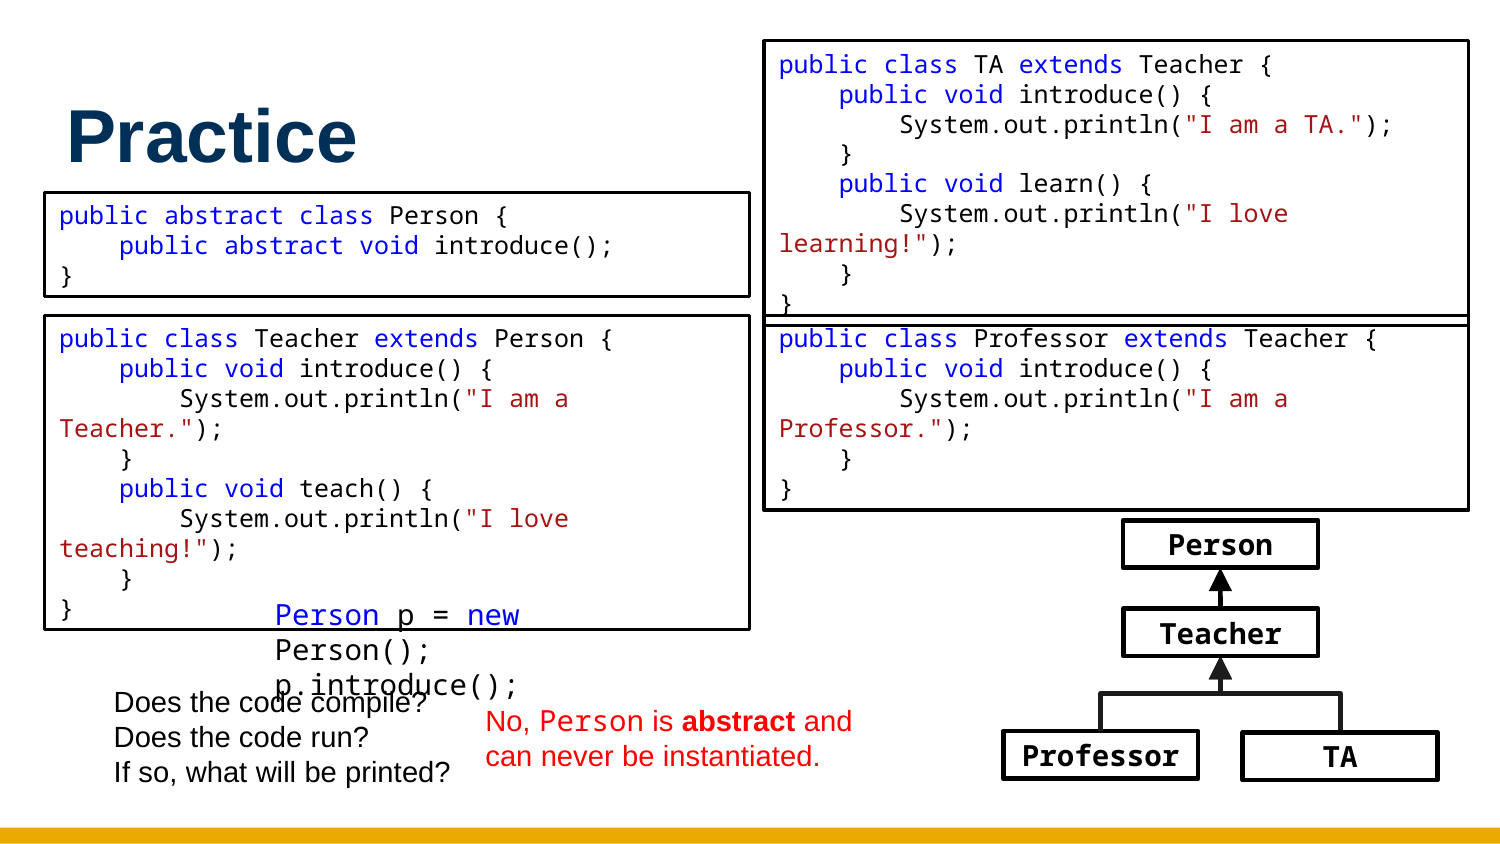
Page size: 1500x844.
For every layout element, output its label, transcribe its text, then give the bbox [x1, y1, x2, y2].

text_box Professor [1003, 731, 1199, 779]
text_box Person p = new Person(); p.introduce(); [259, 630, 682, 694]
text_box public class TA extends Teacher { public void introduce() { System.out.println("I am a TA."); } public void learn() { System.out.println("I love learning!"); } } [763, 40, 1469, 326]
text_box Teacher [1123, 608, 1319, 657]
text_box public class Professor extends Teacher { public void introduce() { System.out.println("I am a Professor."); } } [763, 326, 1469, 511]
text_box public class Teacher extends Person { public void introduce() { System.out.println("I am a Teacher."); } public void teach() { System.out.println("I love teaching!"); } } [44, 315, 750, 630]
title Practice [51, 72, 736, 189]
text_box No, Person is abstract and can never be instantiated. [470, 694, 917, 780]
text_box public abstract class Person { public abstract void introduce(); } [44, 192, 750, 297]
text_box TA [1242, 732, 1438, 781]
text_box Does the code compile? Does the code run? If so, what will be printed? [99, 675, 522, 796]
text_box Person [1122, 520, 1318, 568]
